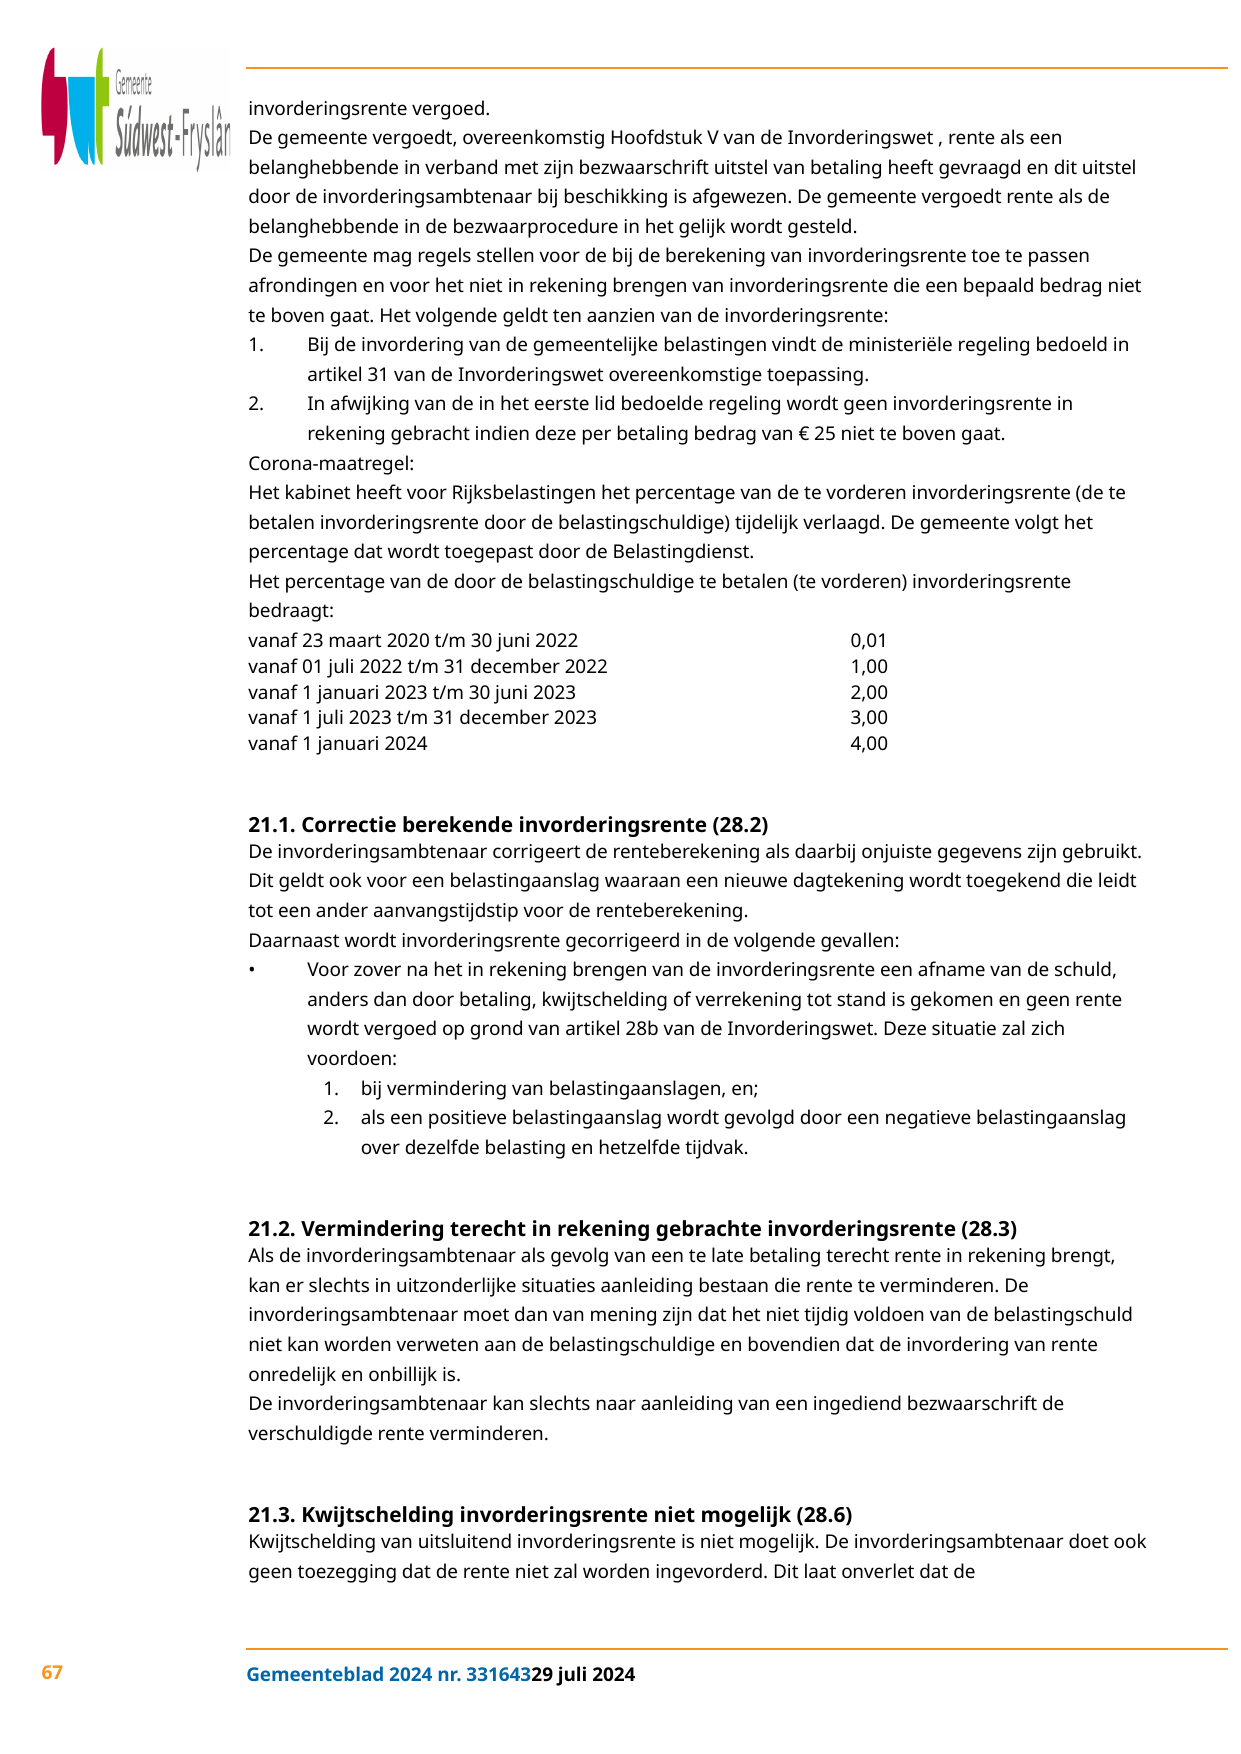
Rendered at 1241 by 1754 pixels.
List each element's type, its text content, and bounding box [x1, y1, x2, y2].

text 21.1. Correctie berekende invorderingsrente (28.2) [248, 810, 1152, 838]
list In afwijking van de in het eerste lid bedoelde regeling wordt geen invorderingsrente in rekening gebracht indien deze per betaling bedrag van € 25 niet te boven gaat. [248, 391, 1152, 446]
text De gemeente mag regels stellen voor de bij de berekening van invorderingsrente toe te passen afrondingen en voor het niet in rekening brengen van invorderingsrente die een bepaald bedrag niet te boven gaat. Het volgende geldt ten aanzien van de invorderingsrente: [248, 243, 1152, 328]
table_cell vanaf 01 juli 2022 t/m 31 december 2022 [248, 653, 850, 679]
picture [41, 47, 231, 172]
table_header 0,01 [850, 628, 1152, 653]
table_cell 2,00 [850, 679, 1152, 704]
text Kwijtschelding van uitsluitend invorderingsrente is niet mogelijk. De invorderingsambtenaar doet ook geen toezegging dat de rente niet zal worden ingevorderd. Dit laat onverlet dat de [248, 1528, 1152, 1584]
text Daarnaast wordt invorderingsrente gecorrigeerd in de volgende gevallen: [248, 927, 1152, 953]
text De gemeente vergoedt, overeenkomstig Hoofdstuk V van de Invorderingswet , rente als een belanghebbende in verband met zijn bezwaarschrift uitstel van betaling heeft gevraagd en dit uitstel door de invorderingsambtenaar bij beschikking is afgewezen. De gemeente vergoedt rente als de belanghebbende in de bezwaarprocedure in het gelijk wordt gesteld. [248, 124, 1152, 239]
text De invorderingsambtenaar corrigeert de renteberekening als daarbij onjuiste gegevens zijn gebruikt. Dit geldt ook voor een belastingaanslag waaraan een nieuwe dagtekening wordt toegekend die leidt tot een ander aanvangstijdstip voor de renteberekening. [248, 838, 1152, 923]
list bij vermindering van belastingaanslagen, en; [323, 1075, 1152, 1101]
table_cell 1,00 [850, 653, 1152, 679]
table_cell 3,00 [850, 705, 1152, 730]
table_header vanaf 23 maart 2020 t/m 30 juni 2022 [248, 628, 850, 653]
table_cell vanaf 1 januari 2023 t/m 30 juni 2023 [248, 679, 850, 704]
text 21.3. Kwijtschelding invorderingsrente niet mogelijk (28.6) [248, 1500, 1152, 1528]
text Corona-maatregel: [248, 450, 1152, 476]
text De invorderingsambtenaar kan slechts naar aanleiding van een ingediend bezwaarschrift de verschuldigde rente verminderen. [248, 1390, 1152, 1446]
text Het kabinet heeft voor Rijksbelastingen het percentage van de te vorderen invorderingsrente (de te betalen invorderingsrente door de belastingschuldige) tijdelijk verlaagd. De gemeente volgt het percentage dat wordt toegepast door de Belastingdienst. [248, 479, 1152, 564]
list als een positieve belastingaanslag wordt gevolgd door een negatieve belastingaanslag over dezelfde belasting en hetzelfde tijdvak. [323, 1104, 1152, 1160]
text Als de invorderingsambtenaar als gevolg van een te late betaling terecht rente in rekening brengt, kan er slechts in uitzonderlijke situaties aanleiding bestaan die rente te verminderen. De invorderingsambtenaar moet dan van mening zijn dat het niet tijdig voldoen van de belastingschuld niet kan worden verweten aan de belastingschuldige en bovendien dat de invordering van rente onredelijk en onbillijk is. [248, 1242, 1152, 1386]
text invorderingsrente vergoed. [248, 95, 1152, 121]
table_cell vanaf 1 juli 2023 t/m 31 december 2023 [248, 705, 850, 730]
list Voor zover na het in rekening brengen van de invorderingsrente een afname van de schuld, anders dan door betaling, kwijtschelding of verrekening tot stand is gekomen en geen rente wordt vergoed op grond van artikel 28b van de Invorderingswet. Deze situatie zal zich voordoen: [248, 956, 1152, 1071]
table_cell 4,00 [850, 730, 1152, 756]
list Bij de invordering van de gemeentelijke belastingen vindt de ministeriële regeling bedoeld in artikel 31 van de Invorderingswet overeenkomstige toepassing. [248, 331, 1152, 387]
text Het percentage van de door de belastingschuldige te betalen (te vorderen) invorderingsrente bedraagt: [248, 568, 1152, 623]
table_cell vanaf 1 januari 2024 [248, 730, 850, 756]
text 21.2. Vermindering terecht in rekening gebrachte invorderingsrente (28.3) [248, 1214, 1152, 1242]
